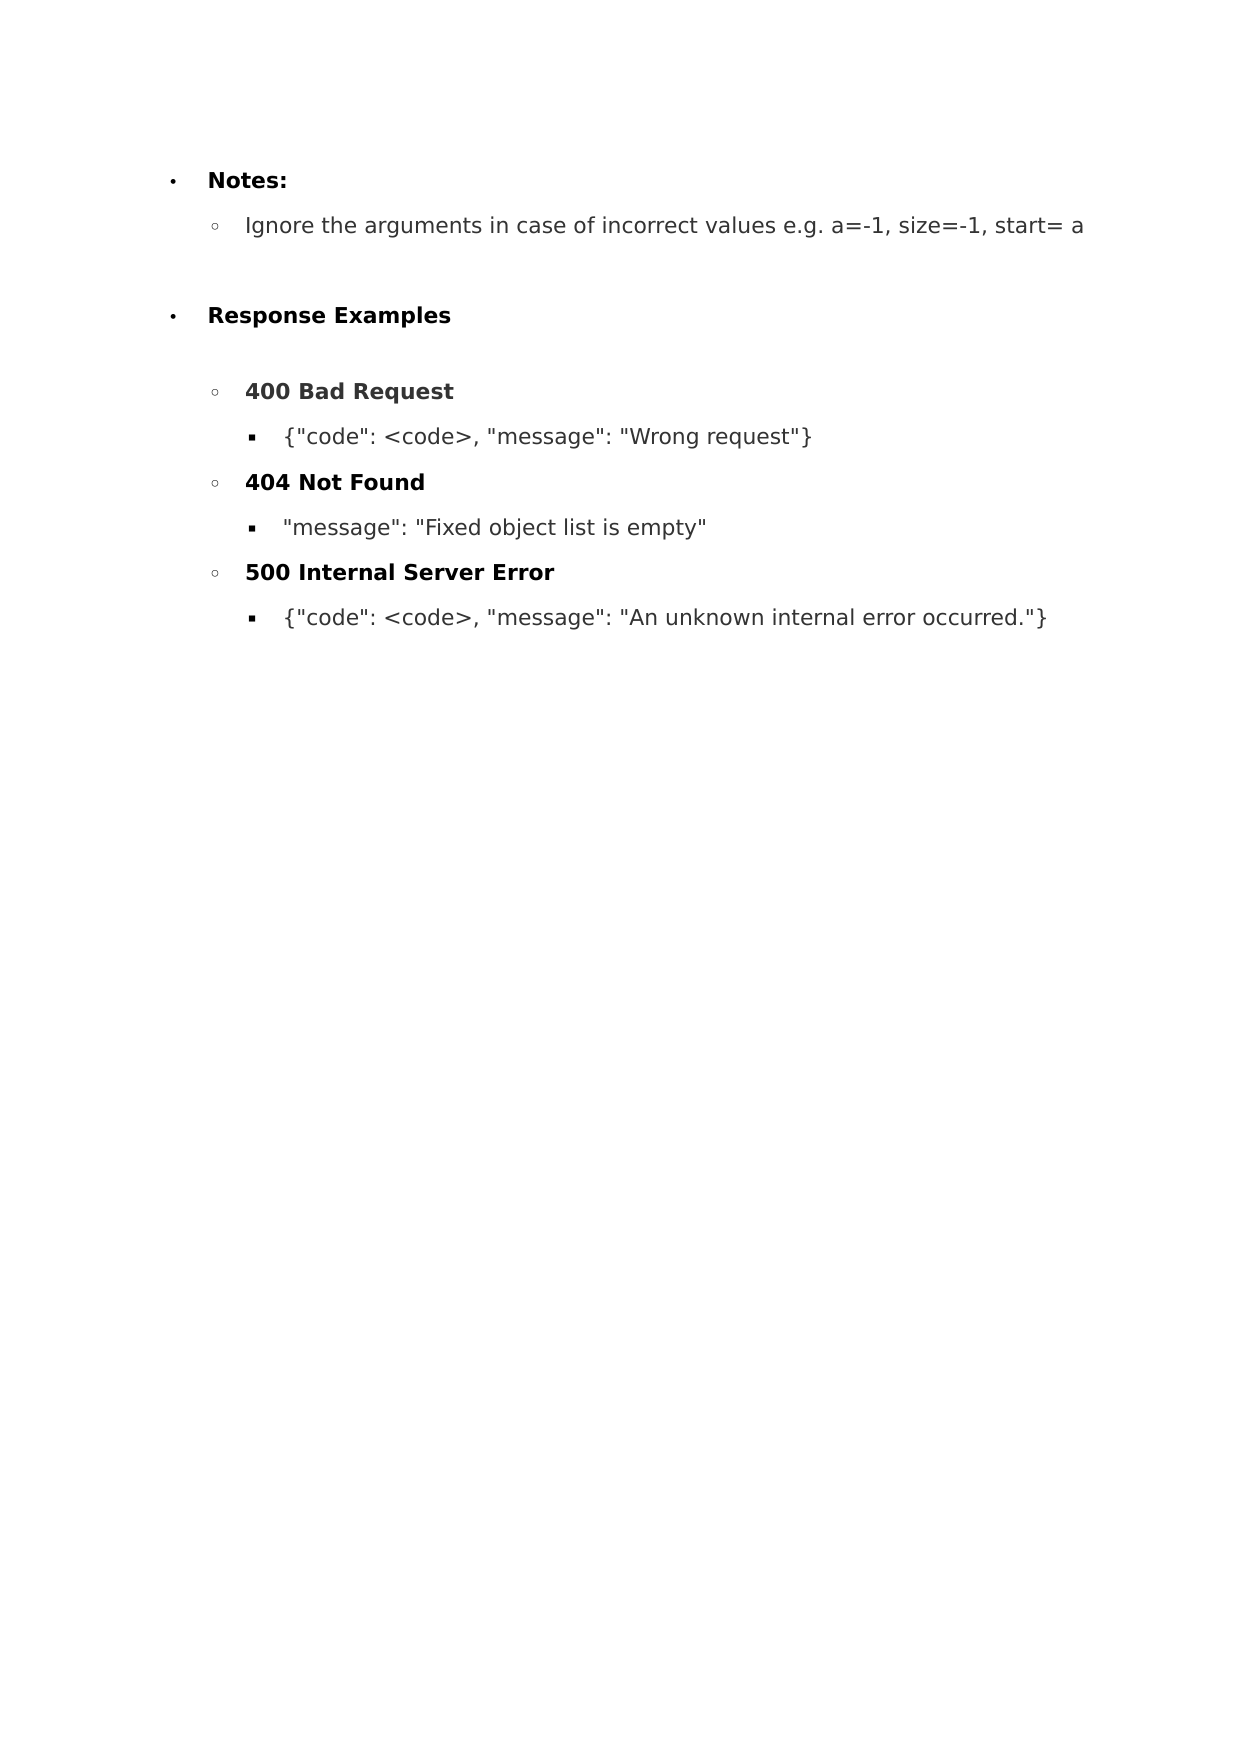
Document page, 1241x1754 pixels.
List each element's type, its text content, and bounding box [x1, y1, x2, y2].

list {"code": <code>, "message": "An unknown internal error occurred."} [245, 605, 1122, 631]
list 404 Not Found [207, 469, 1122, 495]
list 500 Internal Server Error [207, 560, 1122, 586]
list {"code": <code>, "message": "Wrong request"} [245, 424, 1122, 450]
list Ignore the arguments in case of incorrect values e.g. a=-1, size=-1, start= a [207, 213, 1122, 238]
list Notes: [170, 168, 1122, 193]
list "message": "Fixed object list is empty" [245, 515, 1122, 540]
list 400 Bad Request [207, 379, 1122, 405]
list Response Examples [170, 303, 1122, 359]
